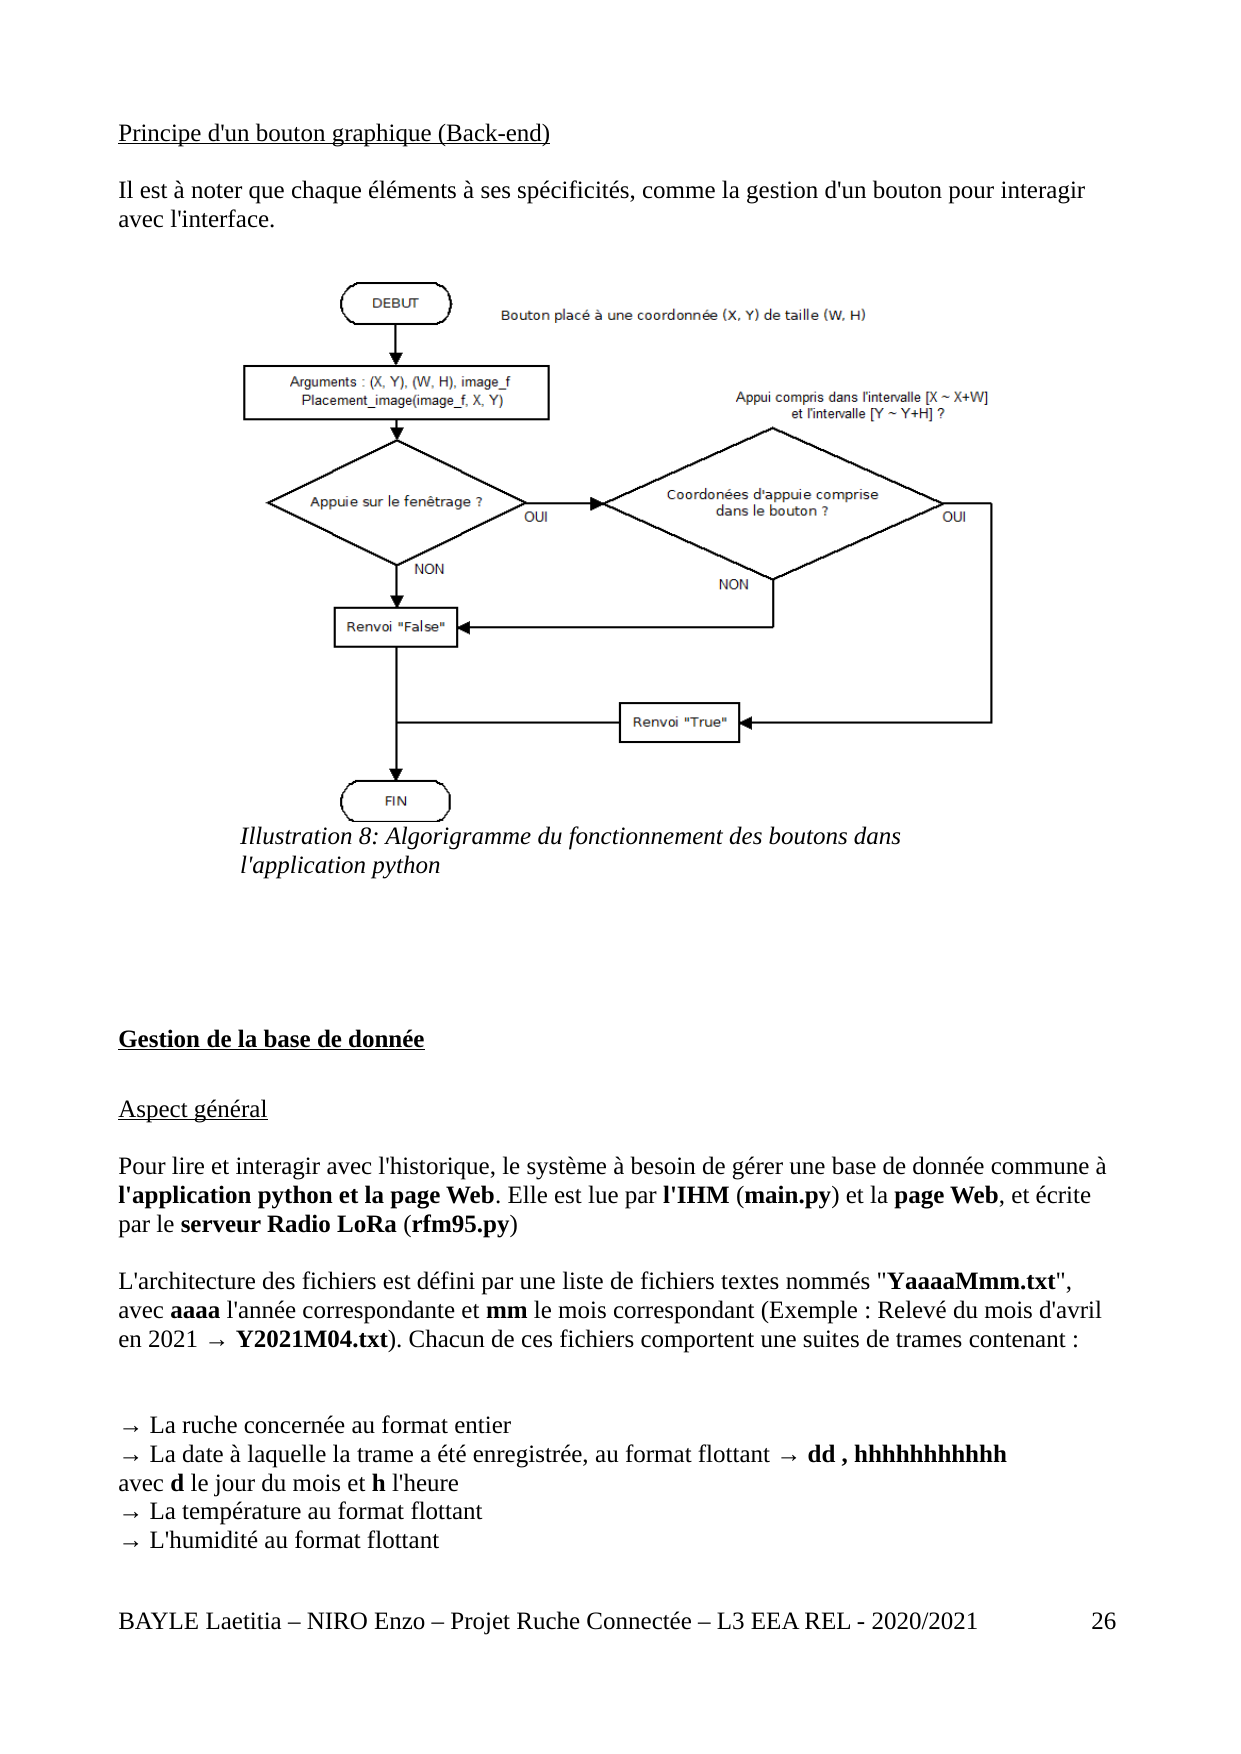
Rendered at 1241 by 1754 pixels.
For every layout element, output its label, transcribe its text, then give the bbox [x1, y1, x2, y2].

text Principe d'un bouton graphique (Back-end) [118, 118, 1122, 147]
text Pour lire et interagir avec l'historique, le système à besoin de gérer une base de donnée commune à l'application python et la page Web. Elle est lue par l'IHM (main.py) et la page Web, et écrite par le serveur Radio LoRa (rfm95.py) [118, 1151, 1122, 1238]
text Aspect général [118, 1094, 1122, 1123]
text avec aaaa l'année correspondante et mm le mois correspondant (Exemple : Relevé du mois d'avril en 2021 → Y2021M04.txt). Chacun de ces fichiers comportent une suites de trames contenant : [118, 1295, 1122, 1353]
text → La ruche concernée au format entier [118, 1410, 1122, 1439]
text avec d le jour du mois et h l'heure [118, 1468, 1122, 1496]
text → L'humidité au format flottant [118, 1525, 1122, 1554]
subtitle Gestion de la base de donnée [118, 1024, 1122, 1053]
text L'architecture des fichiers est défini par une liste de fichiers textes nommés "YaaaaMmm.txt", [118, 1266, 1122, 1295]
text → La date à laquelle la trame a été enregistrée, au format flottant → dd , hhhhhhhhhhh [118, 1439, 1122, 1468]
text Illustration 8: Algorigramme du fonctionnement des boutons dans l'application python [240, 822, 1000, 879]
text Il est à noter que chaque éléments à ses spécificités, comme la gestion d'un bouton pour interagir avec l'interface. [118, 176, 1122, 233]
text → La température au format flottant [118, 1496, 1122, 1525]
